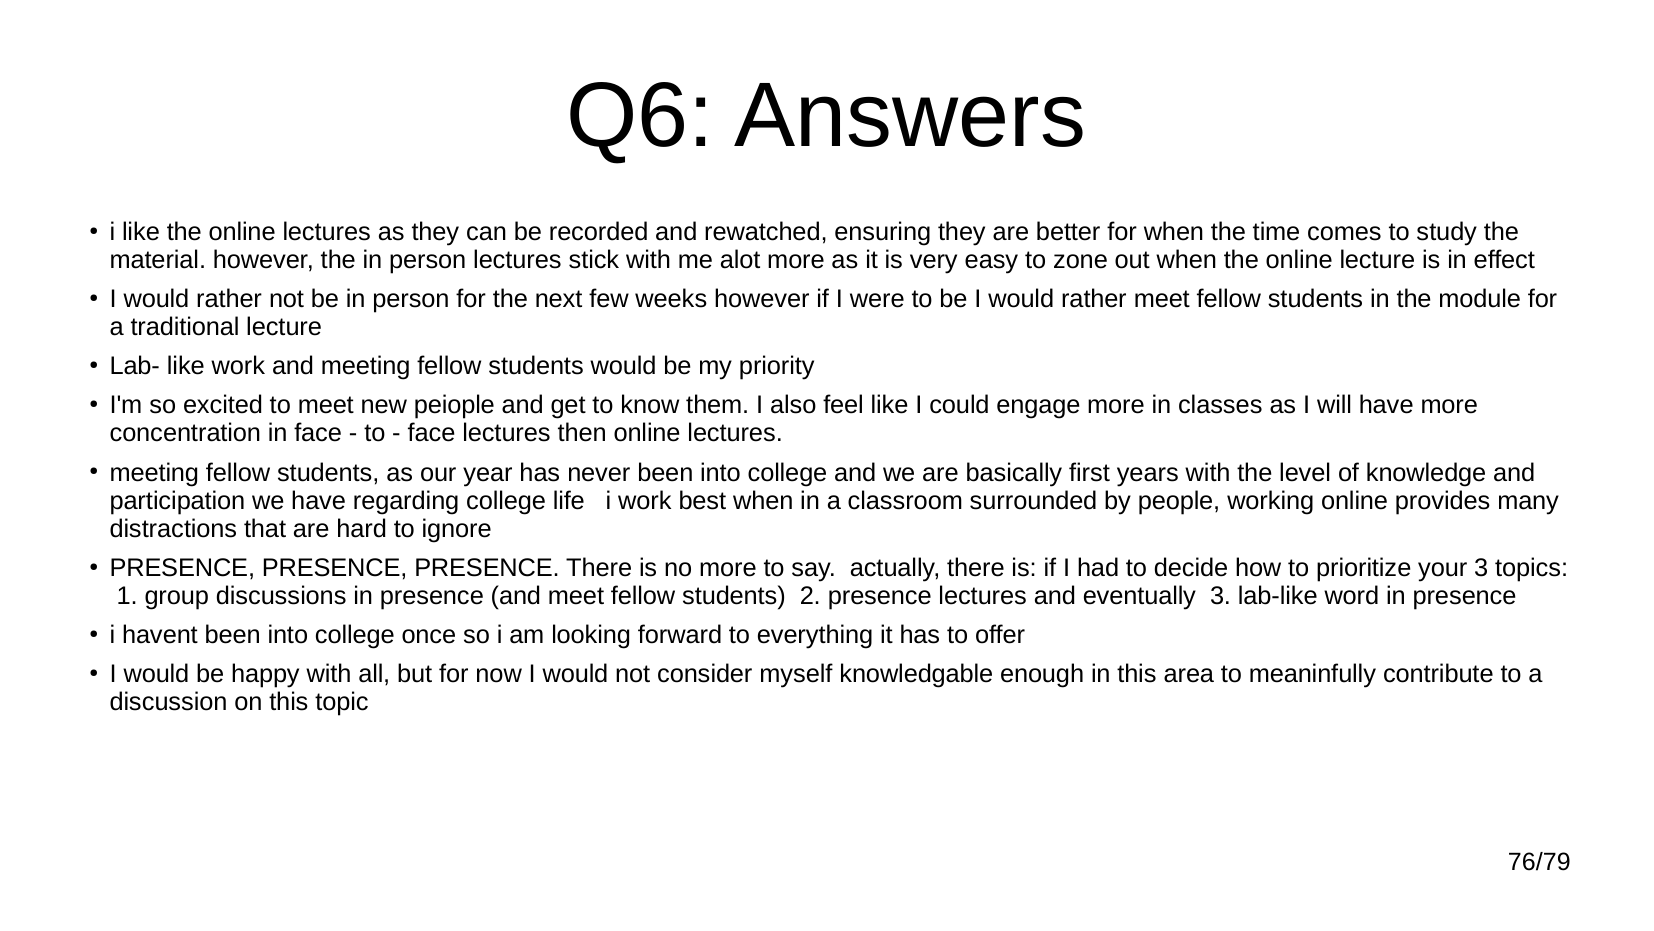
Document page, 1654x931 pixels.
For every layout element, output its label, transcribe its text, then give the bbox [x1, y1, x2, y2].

title Q6: Answers [82, 37, 1571, 193]
list i like the online lectures as they can be recorded and rewatched, ensuring they are better for when the time comes to study the material. however, the in person lectures stick with me alot more as it is very easy to zone out when the online lecture is in effect I would rather not be in person for the next few weeks however if I were to be I would rather meet fellow students in the module for a traditional lecture Lab- like work and meeting fellow students would be my priority I'm so excited to meet new peiople and get to know them. I also feel like I could engage more in classes as I will have more concentration in face - to - face lectures then online lectures. meeting fellow students, as our year has never been into college and we are basically first years with the level of knowledge and participation we have regarding college life i work best when in a classroom surrounded by people, working online provides many distractions that are hard to ignore PRESENCE, PRESENCE, PRESENCE. There is no more to say. actually, there is: if I had to decide how to prioritize your 3 topics: 1. group discussions in presence (and meet fellow students) 2. presence lectures and eventually 3. lab-like word in presence i havent been into college once so i am looking forward to everything it has to offer I would be happy with all, but for now I would not consider myself knowledgable enough in this area to meaninfully contribute to a discussion on this topic [82, 217, 1571, 758]
